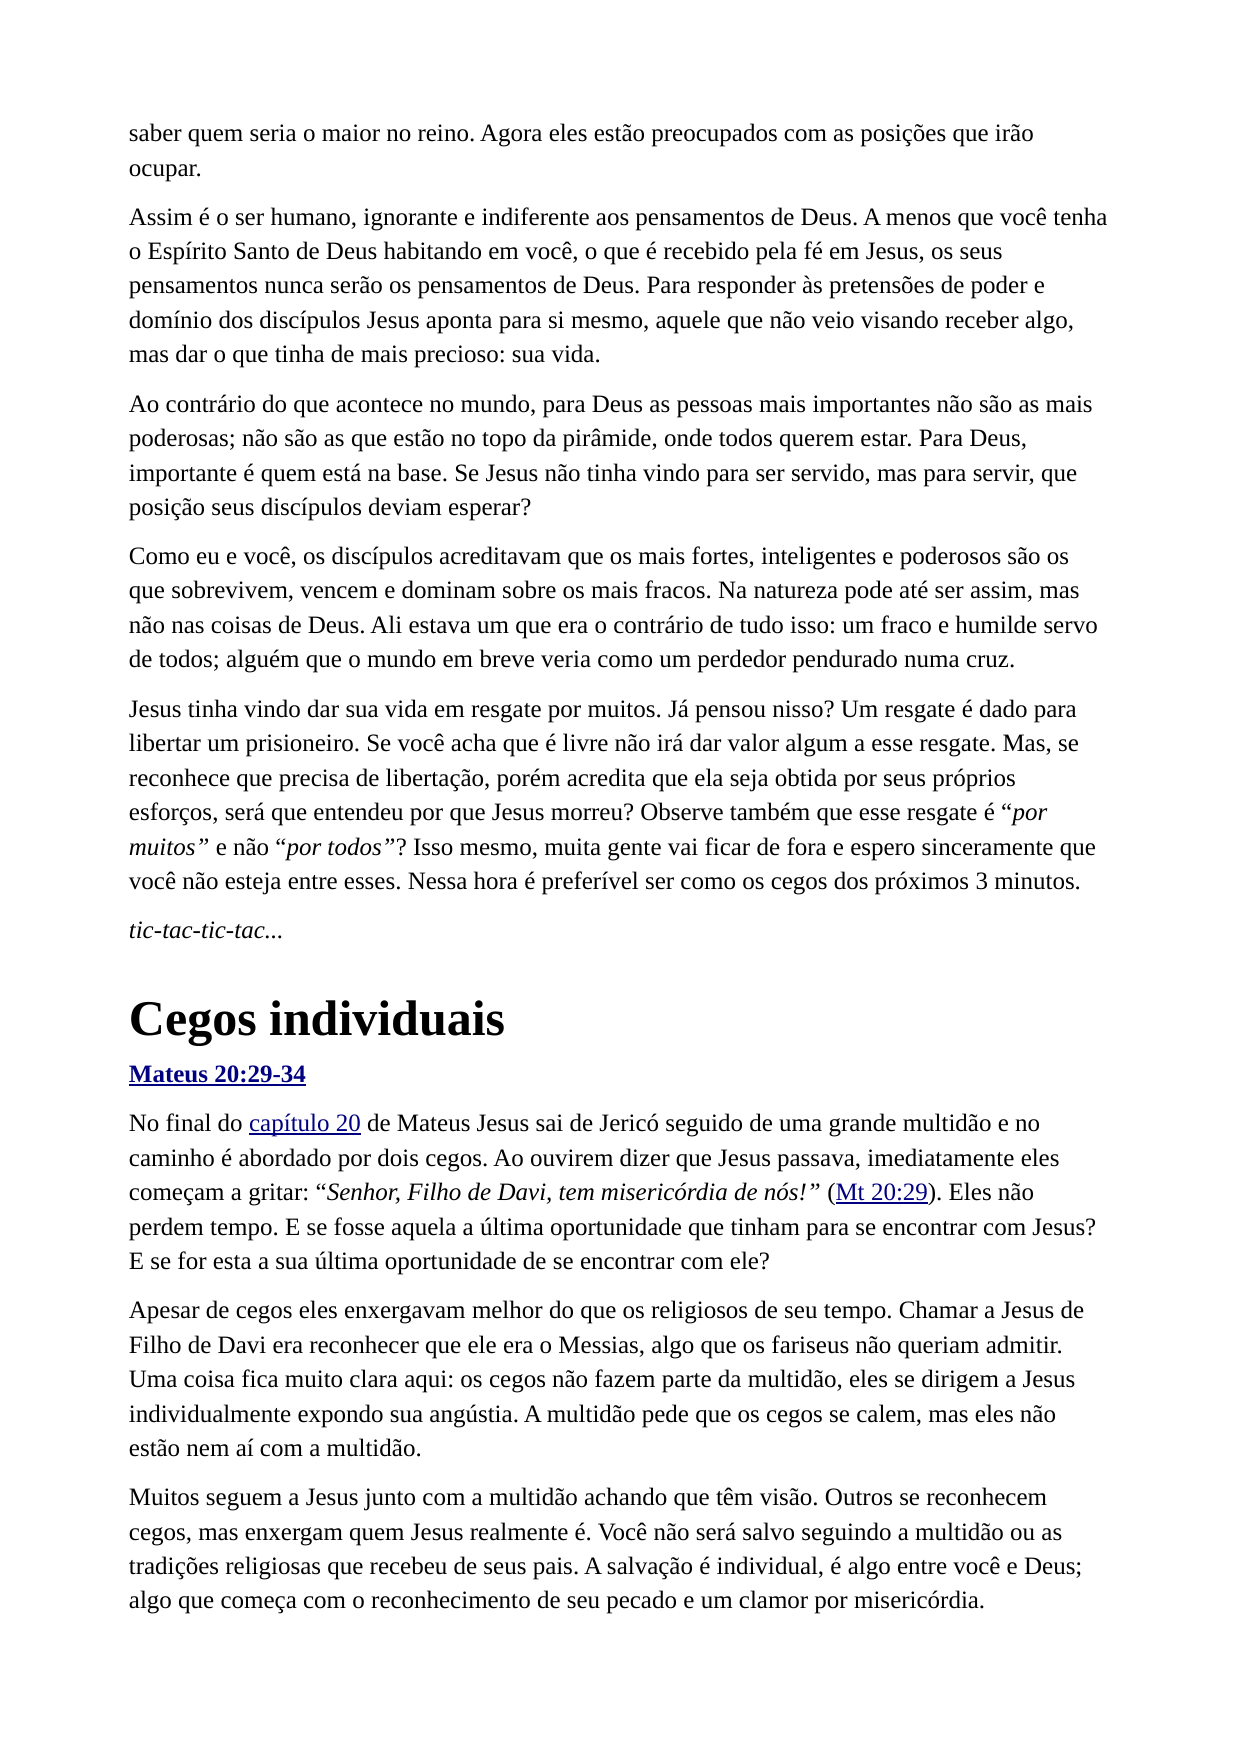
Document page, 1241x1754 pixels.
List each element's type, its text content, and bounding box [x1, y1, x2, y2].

text Jesus tinha vindo dar sua vida em resgate por muitos. Já pensou nisso? Um resgate é dado para libertar um prisioneiro. Se você acha que é livre não irá dar valor algum a esse resgate. Mas, se reconhece que precisa de libertação, porém acredita que ela seja obtida por seus próprios esforços, será que entendeu por que Jesus morreu? Observe também que esse resgate é “por muitos” e não “por todos”? Isso mesmo, muita gente vai ficar de fora e espero sinceramente que você não esteja entre esses. Nessa hora é preferível ser como os cegos dos próximos 3 minutos. [129, 694, 1111, 895]
text Assim é o ser humano, ignorante e indiferente aos pensamentos de Deus. A menos que você tenha o Espírito Santo de Deus habitando em você, o que é recebido pela fé em Jesus, os seus pensamentos nunca serão os pensamentos de Deus. Para responder às pretensões de poder e domínio dos discípulos Jesus aponta para si mesmo, aquele que não veio visando receber algo, mas dar o que tinha de mais precioso: sua vida. [129, 202, 1111, 368]
text saber quem seria o maior no reino. Agora eles estão preocupados com as posições que irão ocupar. [129, 118, 1111, 181]
subtitle Cegos individuais [129, 989, 1111, 1047]
text Ao contrário do que acontece no mundo, para Deus as pessoas mais importantes não são as mais poderosas; não são as que estão no topo da pirâmide, onde todos querem estar. Para Deus, importante é quem está na base. Se Jesus não tinha vindo para ser servido, mas para servir, que posição seus discípulos deviam esperar? [129, 389, 1111, 521]
text Mateus 20:29-34 [129, 1059, 1111, 1088]
text tic-tac-tic-tac... [129, 915, 1111, 944]
text Como eu e você, os discípulos acreditavam que os mais fortes, inteligentes e poderosos são os que sobrevivem, vencem e dominam sobre os mais fracos. Na natureza pode até ser assim, mas não nas coisas de Deus. Ali estava um que era o contrário de tudo isso: um fraco e humilde servo de todos; alguém que o mundo em breve veria como um perdedor pendurado numa cruz. [129, 541, 1111, 673]
text No final do capítulo 20 de Mateus Jesus sai de Jericó seguido de uma grande multidão e no caminho é abordado por dois cegos. Ao ouvirem dizer que Jesus passava, imediatamente eles começam a gritar: “Senhor, Filho de Davi, tem misericórdia de nós!” (Mt 20:29). Eles não perdem tempo. E se fosse aquela a última oportunidade que tinham para se encontrar com Jesus? E se for esta a sua última oportunidade de se encontrar com ele? [129, 1108, 1111, 1275]
text Apesar de cegos eles enxergavam melhor do que os religiosos de seu tempo. Chamar a Jesus de Filho de Davi era reconhecer que ele era o Messias, algo que os fariseus não queriam admitir. Uma coisa fica muito clara aqui: os cegos não fazem parte da multidão, eles se dirigem a Jesus individualmente expondo sua angústia. A multidão pede que os cegos se calem, mas eles não estão nem aí com a multidão. [129, 1295, 1111, 1462]
text Muitos seguem a Jesus junto com a multidão achando que têm visão. Outros se reconhecem cegos, mas enxergam quem Jesus realmente é. Você não será salvo seguindo a multidão ou as tradições religiosas que recebeu de seus pais. A salvação é individual, é algo entre você e Deus; algo que começa com o reconhecimento de seu pecado e um clamor por misericórdia. [129, 1482, 1111, 1614]
